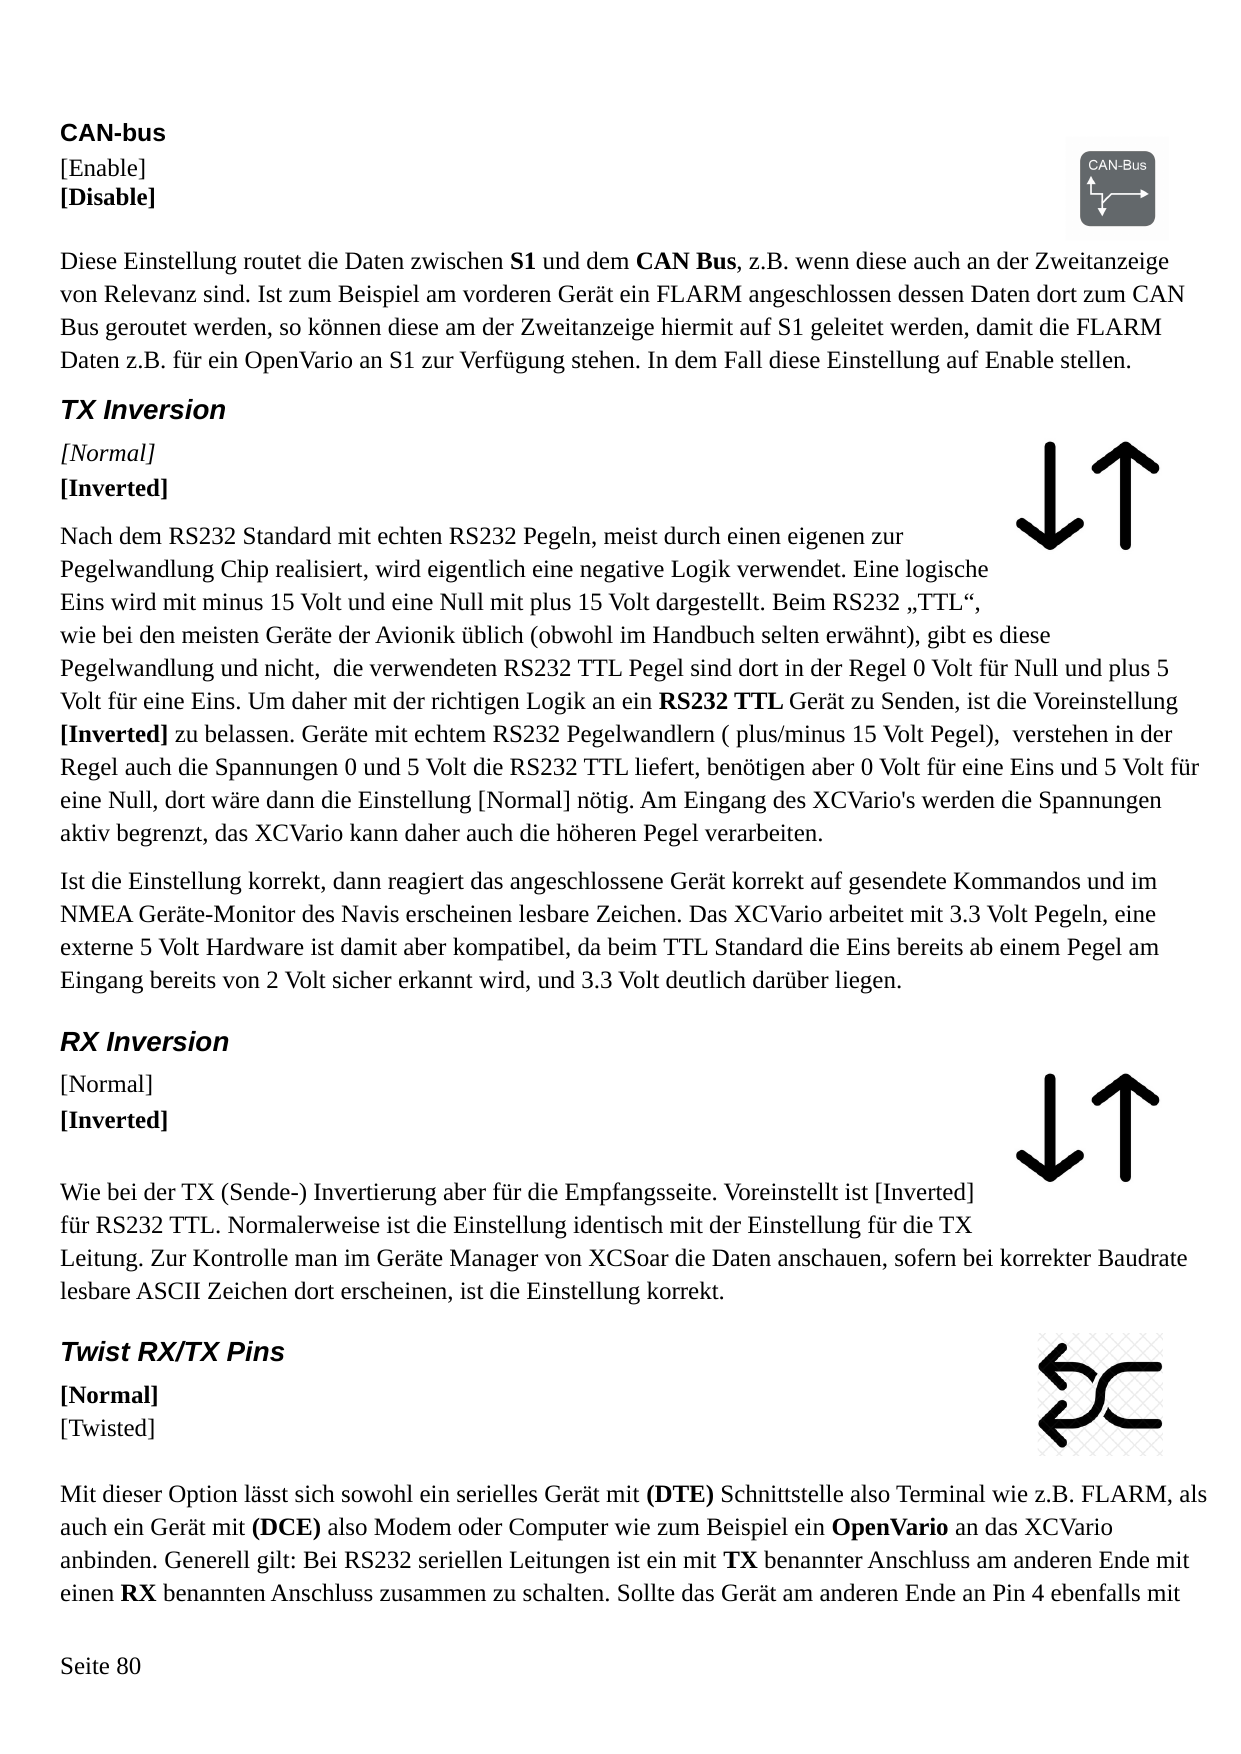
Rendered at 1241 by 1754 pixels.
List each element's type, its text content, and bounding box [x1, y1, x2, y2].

text [1163, 1413, 1207, 1442]
text [1178, 438, 1207, 467]
text [Twisted] [60, 1413, 1037, 1442]
text Nach dem RS232 Standard mit echten RS232 Pegeln, meist durch einen eigenen zur Pegelwandlung Chip realisiert, wird eigentlich eine negative Logik verwendet. Eine logische Eins wird mit minus 15 Volt und eine Null mit plus 15 Volt dargestellt. Beim RS232 „TTL“, wie bei den meisten Geräte der Avionik üblich (obwohl im Handbuch selten erwähnt), gibt es diese Pegelwandlung und nicht, die verwendeten RS232 TTL Pegel sind dort in der Regel 0 Volt für Null und plus 5 Volt für eine Eins. Um daher mit der richtigen Logik an ein RS232 TTL Gerät zu Senden, ist die Voreinstellung [Inverted] zu belassen. Geräte mit echtem RS232 Pegelwandlern ( plus/minus 15 Volt Pegel), verstehen in der Regel auch die Spannungen 0 und 5 Volt die RS232 TTL liefert, benötigen aber 0 Volt für eine Eins und 5 Volt für eine Null, dort wäre dann die Einstellung [Normal] nötig. Am Eingang des XCVario's werden die Spannungen aktiv begrenzt, das XCVario kann daher auch die höheren Pegel verarbeiten. [60, 521, 1207, 847]
subtitle RX Inversion [60, 1025, 1207, 1057]
text [1170, 182, 1207, 210]
text [1163, 1380, 1207, 1409]
text [1170, 153, 1207, 182]
text Diese Einstellung routet die Daten zwischen S1 und dem CAN Bus, z.B. wenn diese auch an der Zweitanzeige von Relevanz sind. Ist zum Beispiel am vorderen Gerät ein FLARM angeschlossen dessen Daten dort zum CAN Bus geroutet werden, so können diese am der Zweitanzeige hiermit auf S1 geleitet werden, damit die FLARM Daten z.B. für ein OpenVario an S1 zur Verfügung stehen. In dem Fall diese Einstellung auf Enable stellen. [60, 246, 1207, 374]
subtitle [1163, 1336, 1207, 1368]
text Ist die Einstellung korrekt, dann reagiert das angeschlossene Gerät korrekt auf gesendete Kommandos und im NMEA Geräte-Monitor des Navis erscheinen lesbare Zeichen. Das XCVario arbeitet mit 3.3 Volt Pegeln, eine externe 5 Volt Hardware ist damit aber kompatibel, da beim TTL Standard die Eins bereits ab einem Pegel am Eingang bereits von 2 Volt sicher erkannt wird, und 3.3 Volt deutlich darüber liegen. [60, 866, 1207, 994]
text Wie bei der TX (Sende-) Invertierung aber für die Empfangsseite. Voreinstellt ist [Inverted] für RS232 TTL. Normalerweise ist die Einstellung identisch mit der Einstellung für die TX Leitung. Zur Kontrolle man im Geräte Manager von XCSoar die Daten anschauen, sofern bei korrekter Baudrate lesbare ASCII Zeichen dort erscheinen, ist die Einstellung korrekt. [60, 1177, 1207, 1304]
subtitle TX Inversion [60, 393, 1207, 425]
text [Normal] [60, 1380, 1037, 1409]
picture [1037, 1333, 1163, 1456]
text [Disable] [60, 182, 1065, 210]
text [1178, 1069, 1207, 1098]
text [Normal] [60, 438, 1002, 467]
text [Inverted] [60, 473, 1002, 502]
text [Inverted] [60, 1105, 1002, 1134]
text [1178, 473, 1207, 502]
picture [1002, 405, 1178, 587]
picture [1065, 136, 1170, 241]
text [Normal] [60, 1069, 1002, 1098]
subtitle Twist RX/TX Pins [60, 1336, 1037, 1368]
subtitle CAN-bus [60, 118, 1207, 147]
text [Enable] [60, 153, 1065, 182]
picture [1002, 1036, 1178, 1219]
text Mit dieser Option lässt sich sowohl ein serielles Gerät mit (DTE) Schnittstelle also Terminal wie z.B. FLARM, als auch ein Gerät mit (DCE) also Modem oder Computer wie zum Beispiel ein OpenVario an das XCVario anbinden. Generell gilt: Bei RS232 seriellen Leitungen ist ein mit TX benannter Anschluss am anderen Ende mit einen RX benannten Anschluss zusammen zu schalten. Sollte das Gerät am anderen Ende an Pin 4 ebenfalls mit [60, 1479, 1207, 1607]
text [1178, 1105, 1207, 1134]
